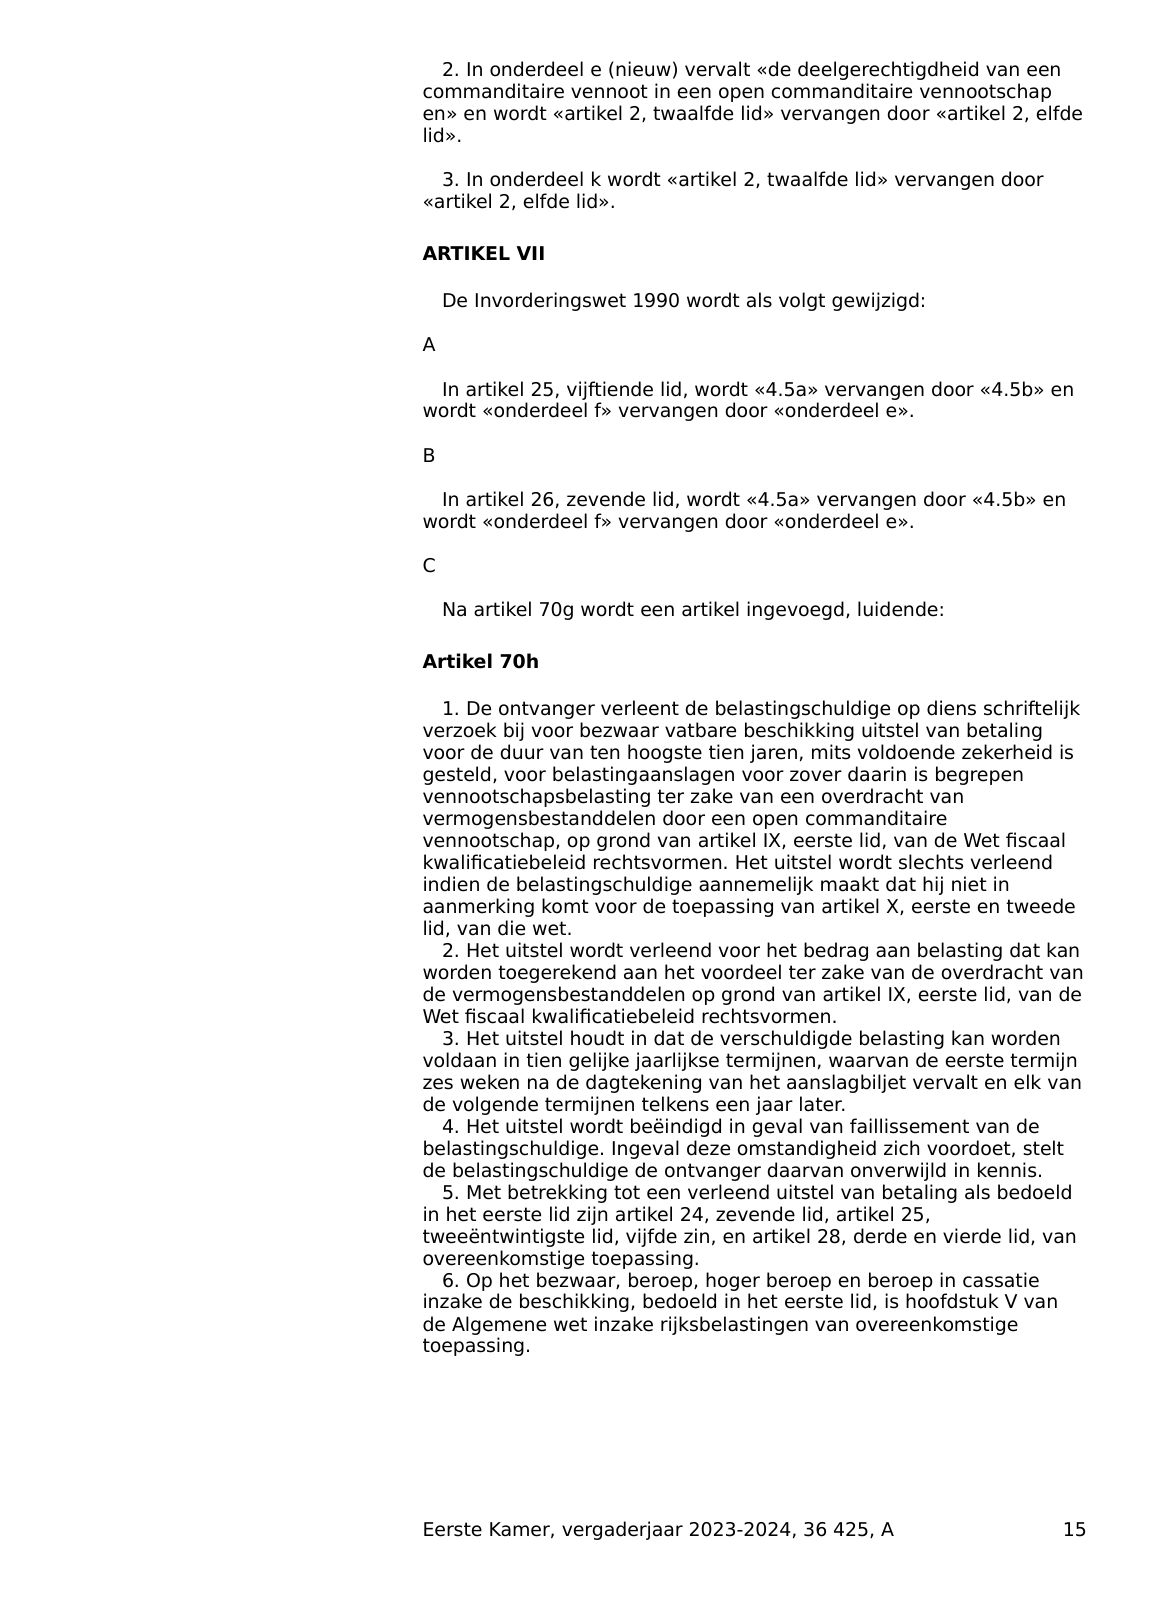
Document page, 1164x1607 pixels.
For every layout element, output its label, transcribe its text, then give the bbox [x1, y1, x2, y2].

subtitle Artikel 70h [422, 651, 1087, 673]
text In artikel 25, vijftiende lid, wordt «4.5a» vervangen door «4.5b» en wordt «onderdeel f» vervangen door «onderdeel e». [422, 378, 1087, 422]
text Na artikel 70g wordt een artikel ingevoegd, luidende: [422, 599, 1087, 621]
text 3. In onderdeel k wordt «artikel 2, twaalfde lid» vervangen door «artikel 2, elfde lid». [422, 169, 1087, 213]
text 2. In onderdeel e (nieuw) vervalt «de deelgerechtigdheid van een commanditaire vennoot in een open commanditaire vennootschap en» en wordt «artikel 2, twaalfde lid» vervangen door «artikel 2, elfde lid». [422, 59, 1087, 147]
text 1. De ontvanger verleent de belastingschuldige op diens schriftelijk verzoek bij voor bezwaar vatbare beschikking uitstel van betaling voor de duur van ten hoogste tien jaren, mits voldoende zekerheid is gesteld, voor belastingaanslagen voor zover daarin is begrepen vennootschapsbelasting ter zake van een overdracht van vermogensbestanddelen door een open commanditaire vennootschap, op grond van artikel IX, eerste lid, van de Wet fiscaal kwalificatiebeleid rechtsvormen. Het uitstel wordt slechts verleend indien de belastingschuldige aannemelijk maakt dat hij niet in aanmerking komt voor de toepassing van artikel X, eerste en tweede lid, van die wet. [422, 698, 1087, 940]
text In artikel 26, zevende lid, wordt «4.5a» vervangen door «4.5b» en wordt «onderdeel f» vervangen door «onderdeel e». [422, 489, 1087, 533]
text 5. Met betrekking tot een verleend uitstel van betaling als bedoeld in het eerste lid zijn artikel 24, zevende lid, artikel 25, tweeëntwintigste lid, vijfde zin, en artikel 28, derde en vierde lid, van overeenkomstige toepassing. [422, 1182, 1087, 1269]
text 4. Het uitstel wordt beëindigd in geval van faillissement van de belastingschuldige. Ingeval deze omstandigheid zich voordoet, stelt de belastingschuldige de ontvanger daarvan onverwijld in kennis. [422, 1116, 1087, 1182]
text 3. Het uitstel houdt in dat de verschuldigde belasting kan worden voldaan in tien gelijke jaarlijkse termijnen, waarvan de eerste termijn zes weken na de dagtekening van het aanslagbiljet vervalt en elk van de volgende termijnen telkens een jaar later. [422, 1028, 1087, 1116]
text B [422, 444, 1087, 467]
subtitle ARTIKEL VII [422, 243, 1087, 265]
text C [422, 555, 1087, 577]
text 2. Het uitstel wordt verleend voor het bedrag aan belasting dat kan worden toegerekend aan het voordeel ter zake van de overdracht van de vermogensbestanddelen op grond van artikel IX, eerste lid, van de Wet fiscaal kwalificatiebeleid rechtsvormen. [422, 940, 1087, 1028]
text 6. Op het bezwaar, beroep, hoger beroep en beroep in cassatie inzake de beschikking, bedoeld in het eerste lid, is hoofdstuk V van de Algemene wet inzake rijksbelastingen van overeenkomstige toepassing. [422, 1269, 1087, 1357]
text A [422, 334, 1087, 356]
text De Invorderingswet 1990 wordt als volgt gewijzigd: [422, 290, 1087, 312]
